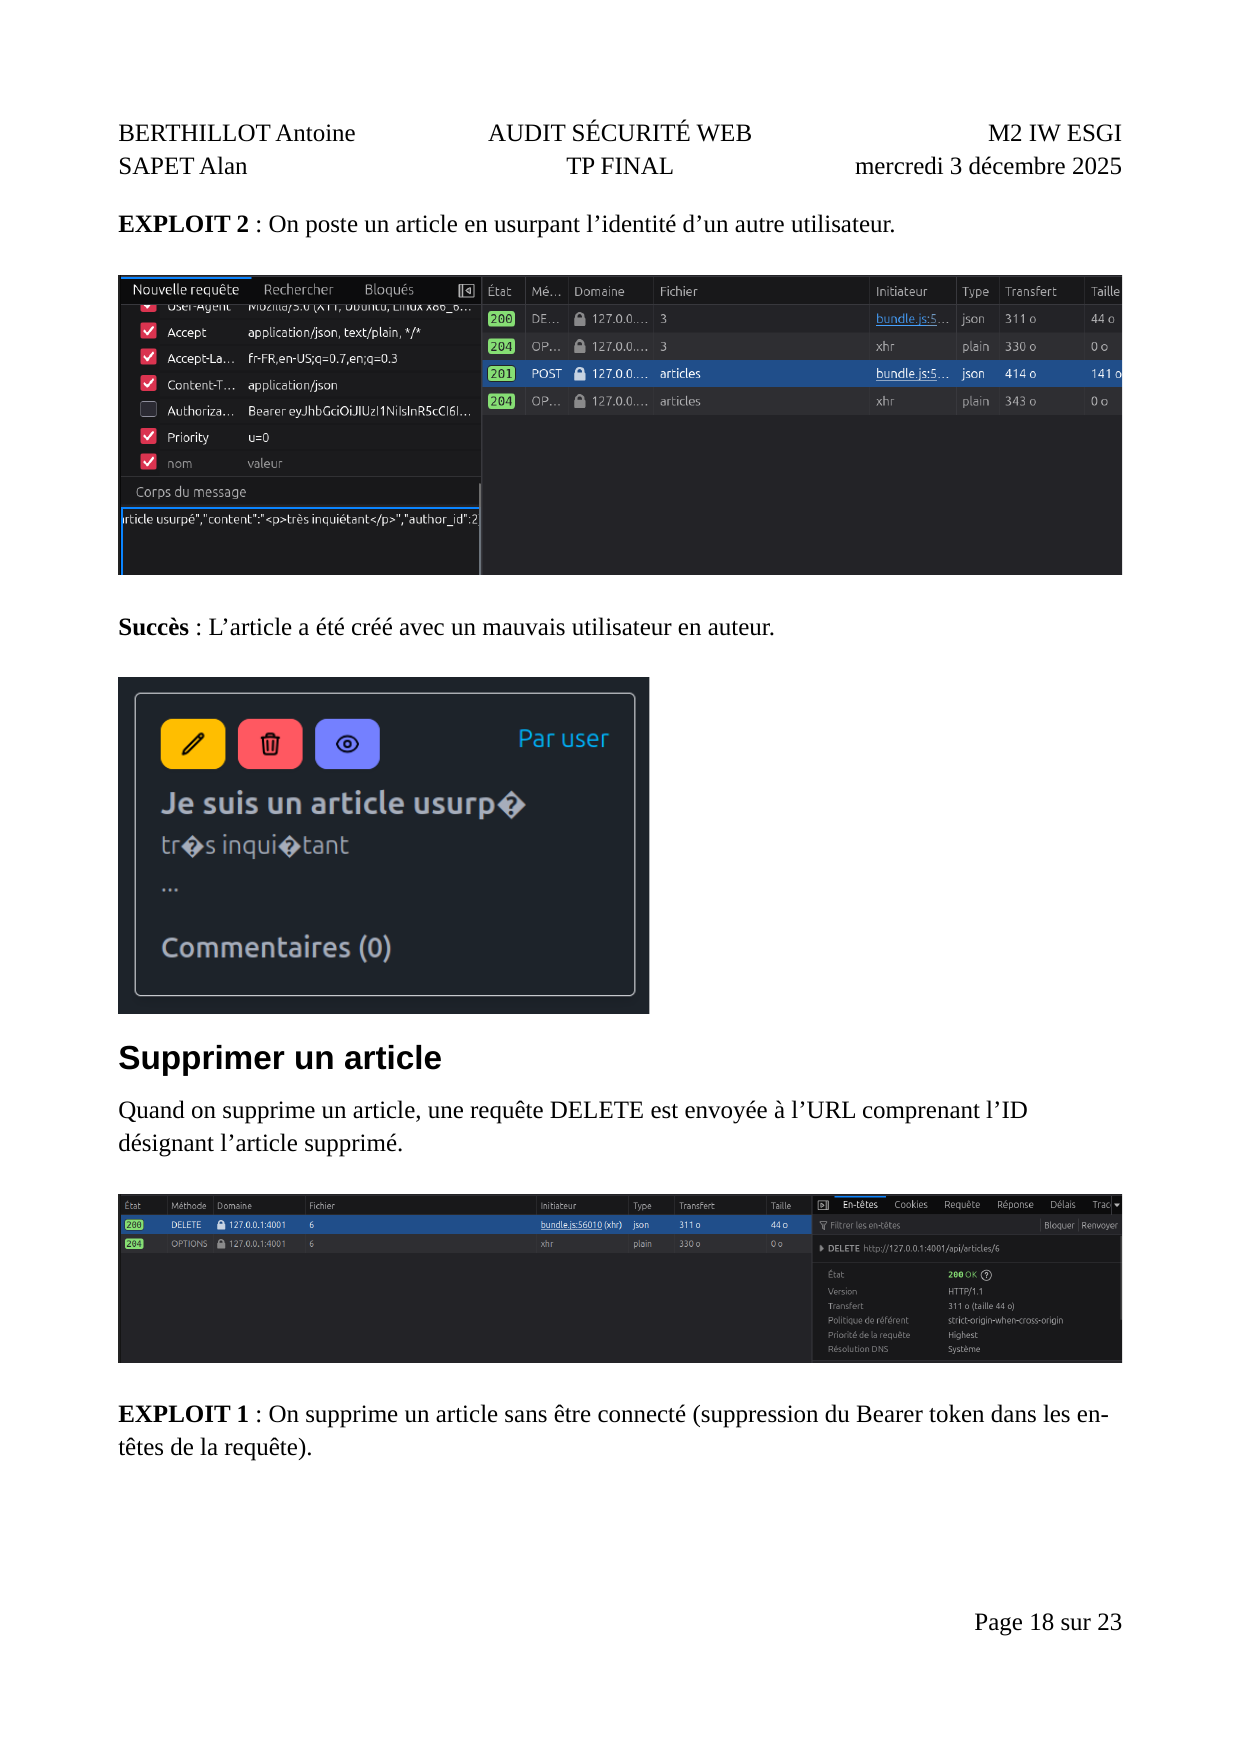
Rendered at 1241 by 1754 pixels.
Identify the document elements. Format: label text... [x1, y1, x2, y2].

picture [118, 677, 650, 1014]
text Quand on supprime un article, une requête DELETE est envoyée à l’URL comprenant l’ID désignant l’article supprimé. [118, 1095, 1122, 1157]
text EXPLOIT 2 : On poste un article en usurpant l’identité d’un autre utilisateur. [118, 209, 1122, 238]
picture [118, 275, 1123, 575]
text EXPLOIT 1 : On supprime un article sans être connecté (suppression du Bearer token dans les en-têtes de la requête). [118, 1399, 1122, 1461]
text Succès : L’article a été créé avec un mauvais utilisateur en auteur. [118, 612, 1122, 641]
picture [118, 1194, 1123, 1363]
subtitle Supprimer un article [118, 1038, 1122, 1077]
